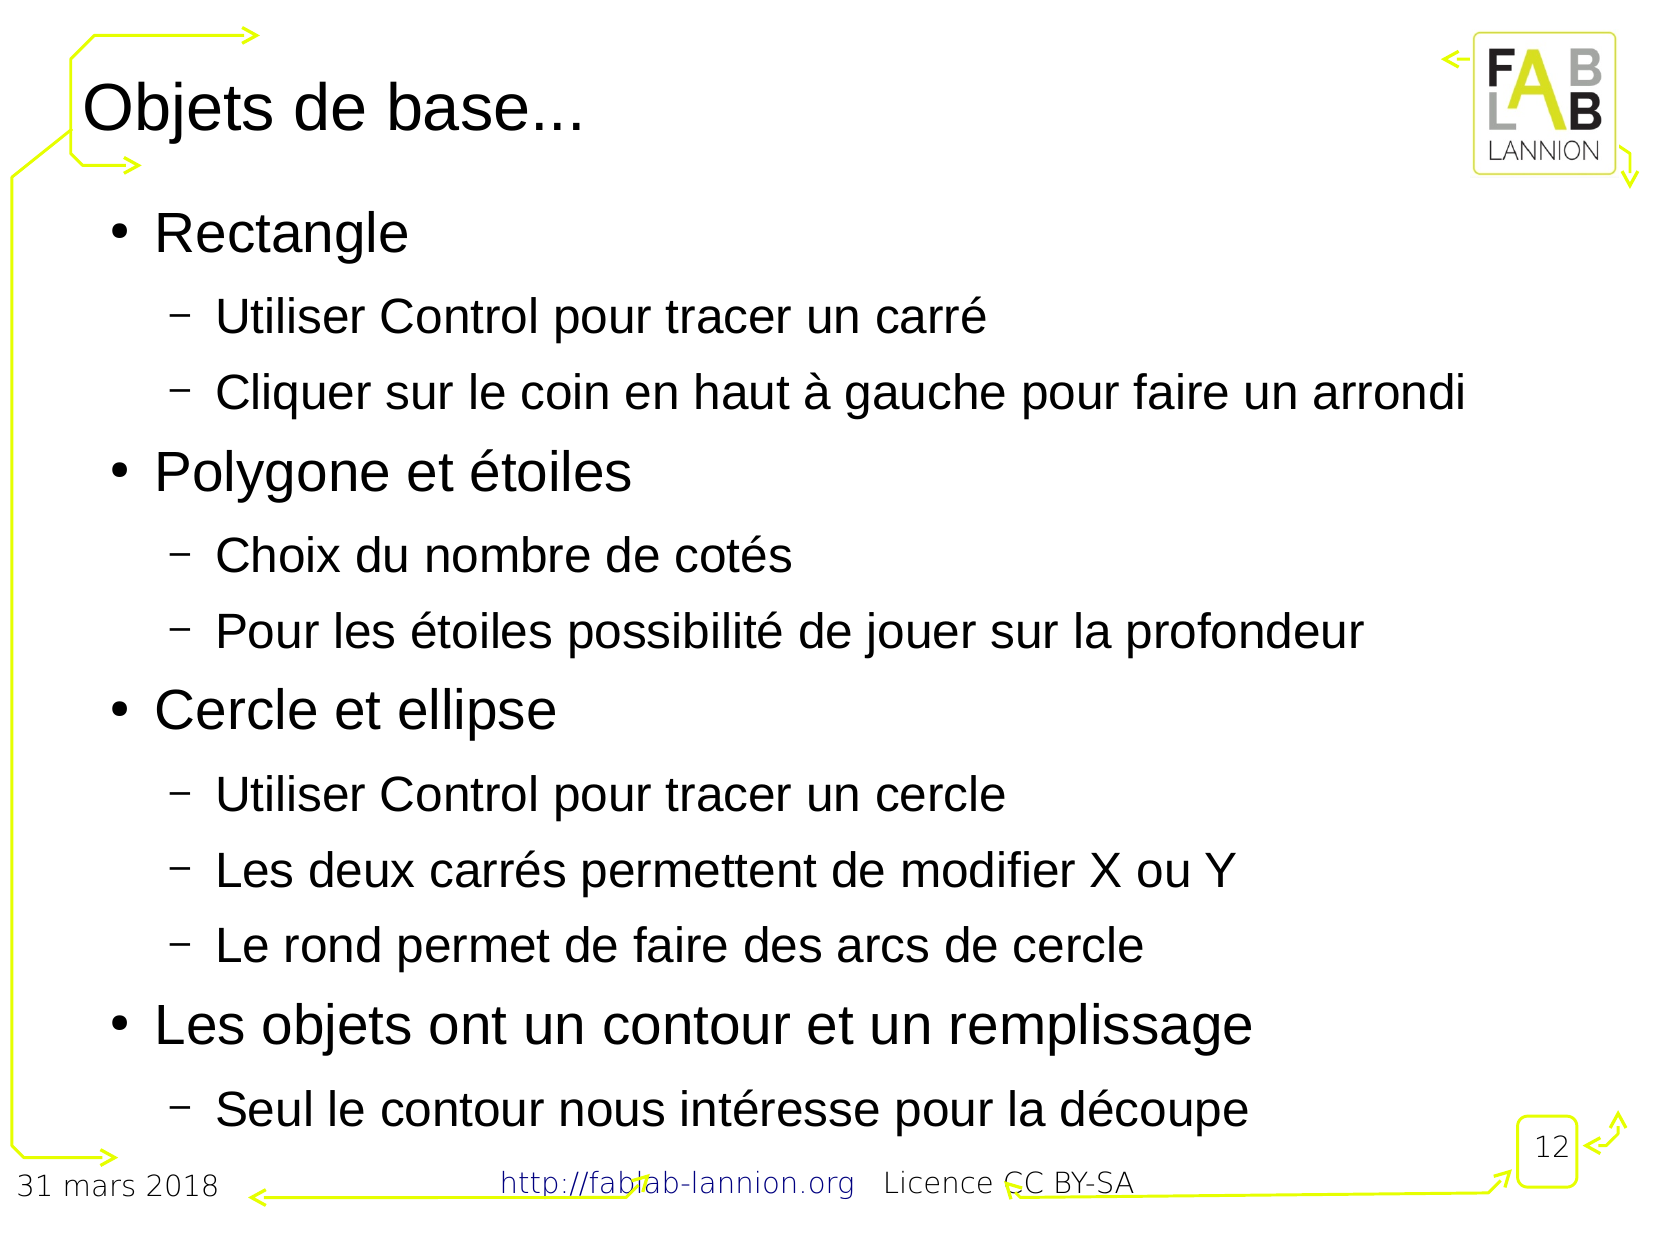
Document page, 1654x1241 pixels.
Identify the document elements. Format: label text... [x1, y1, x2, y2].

title Objets de base... [82, 49, 1441, 166]
list Rectangle Utiliser Control pour tracer un carré Cliquer sur le coin en haut à gauche pour faire un arrondi Polygone et étoiles Choix du nombre de cotés Pour les étoiles possibilité de jouer sur la profondeur Cercle et ellipse Utiliser Control pour tracer un cercle Les deux carrés permettent de modifier X ou Y Le rond permet de faire des arcs de cercle Les objets ont un contour et un remplissage Seul le contour nous intéresse pour la découpe [94, 200, 1583, 1146]
picture [1470, 29, 1619, 178]
